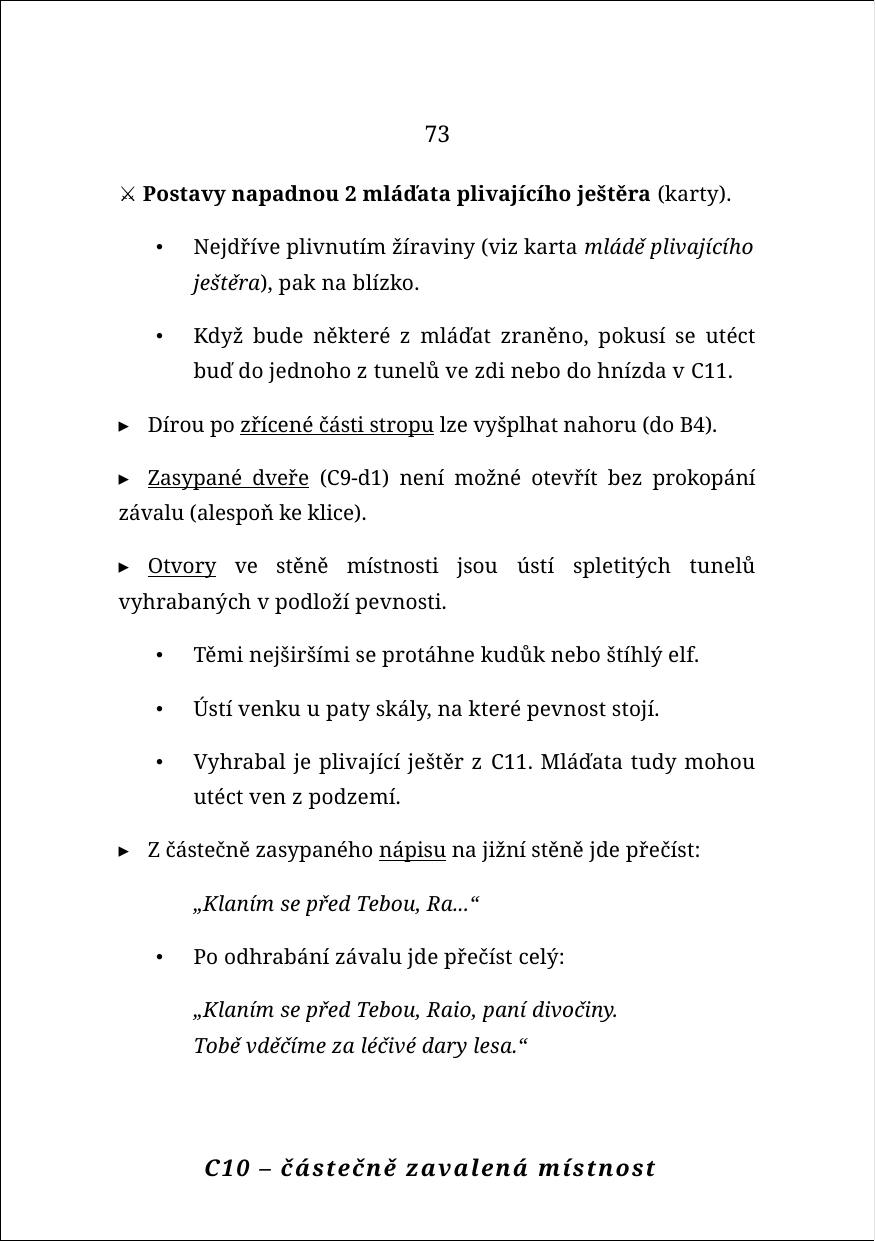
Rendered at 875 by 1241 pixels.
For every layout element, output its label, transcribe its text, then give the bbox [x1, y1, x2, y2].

text ▸ Otvory ve stěně místnosti jsou ústí spletitých tunelů vyhrabaných v⁠ podloží pevnosti. [118, 552, 756, 616]
list Když bude některé z⁠ mláďat zraněno, pokusí se utéct buď do jednoho z⁠ tunelů ve zdi nebo do hnízda v⁠ C11. [156, 321, 756, 385]
list Ústí venku u⁠ paty skály, na které pevnost stojí. [156, 694, 756, 722]
list Po odhrabání závalu jde přečíst celý: [156, 942, 756, 971]
list „Klaním se před Tebou, Raio, paní divočiny. Tobě vděčíme za léčivé dary lesa.“ [156, 995, 756, 1059]
text ▸ Z⁠ částečně zasypaného nápisu na jižní stěně jde přečíst: [118, 836, 756, 864]
list Těmi nejširšími se protáhne kudůk nebo štíhlý elf. [156, 640, 756, 669]
list Vyhrabal je plivající ještěr z⁠ C11. Mláďata tudy mohou utéct ven z⁠ podzemí. [156, 747, 756, 811]
text ▸ Zasypané dveře (C9-d1) není možné otevřít bez prokopání závalu (alespoň ke klice). [118, 463, 756, 527]
text ▸ Dírou po zřícené části stropu lze vyšplhat nahoru (do B4). [118, 410, 756, 438]
text ⚔ Postavy napadnou 2 mláďata plivajícího ještěra (karty). [118, 179, 756, 207]
list Nejdříve plivnutím žíraviny (viz karta mládě plivajícího ještěra), pak na blízko. [156, 232, 756, 296]
list „Klaním se před Tebou, Ra...“ [156, 889, 756, 917]
